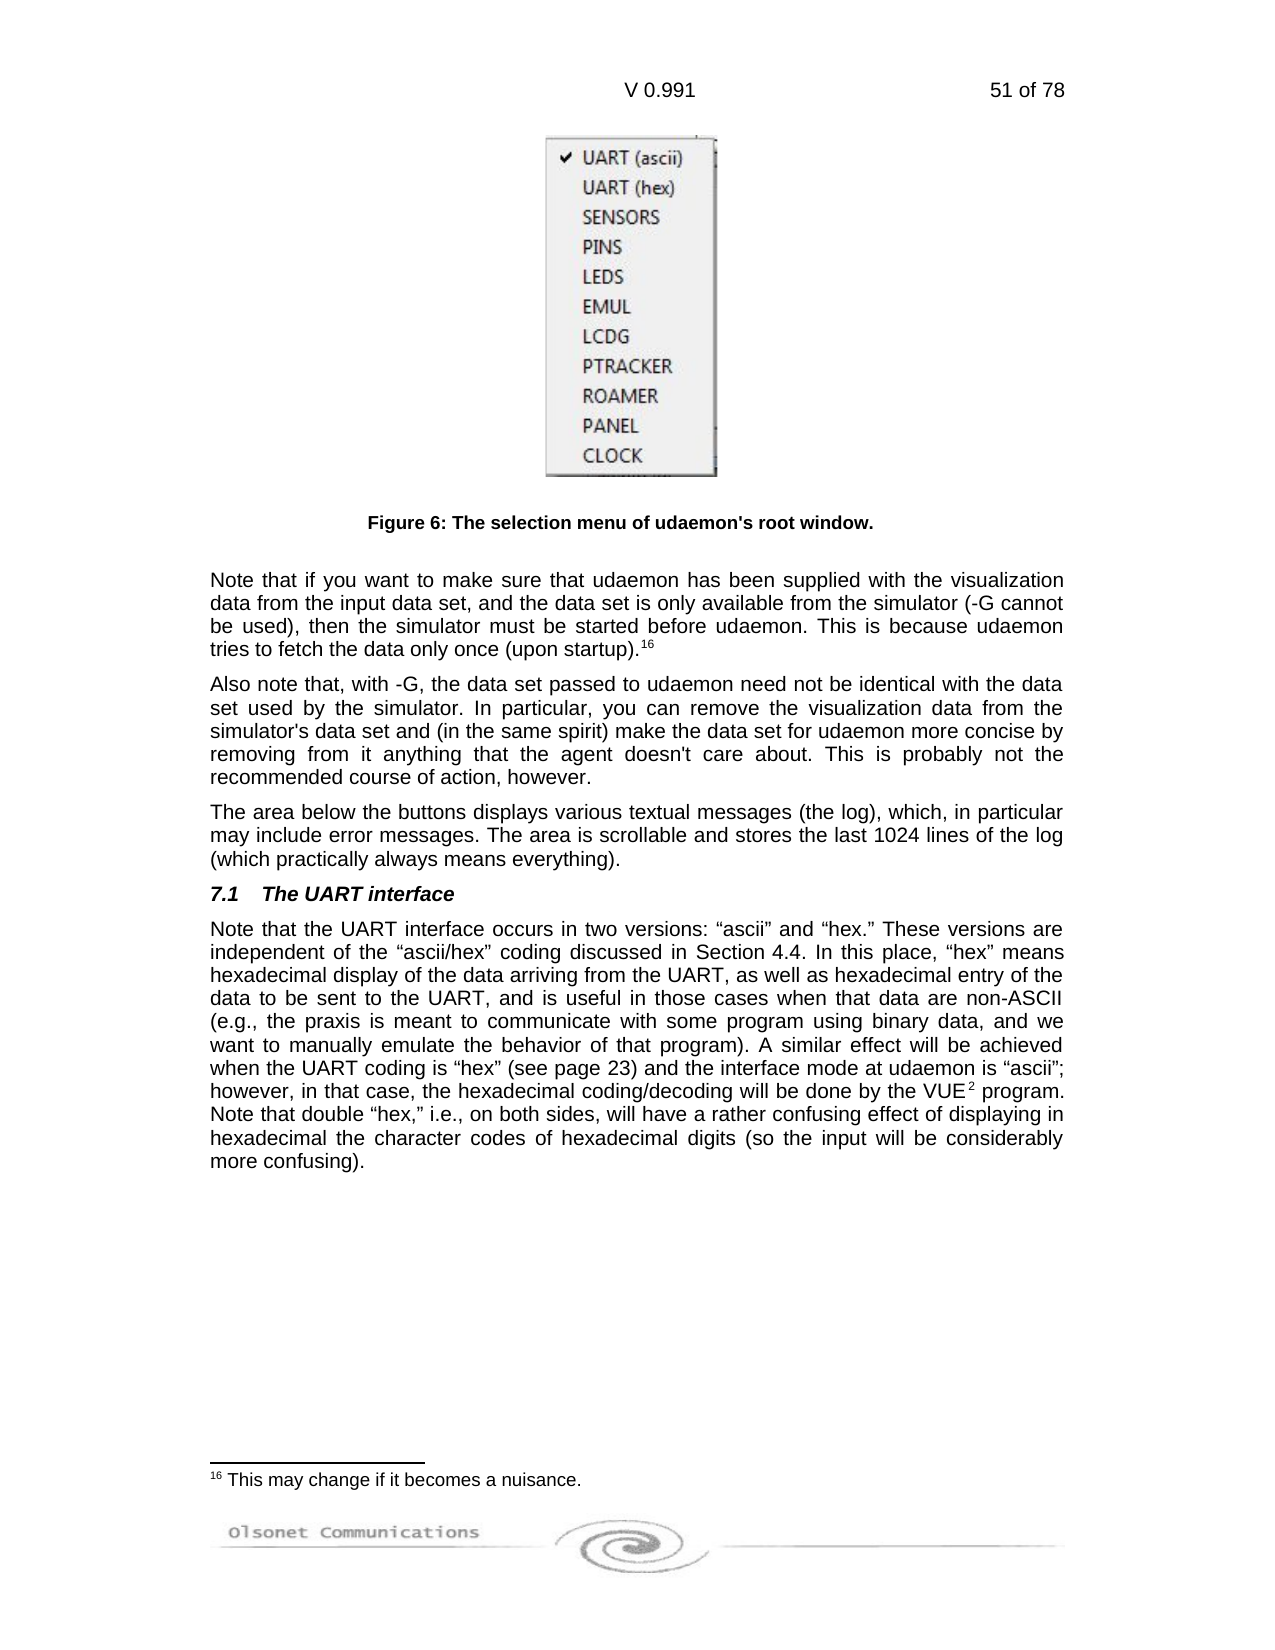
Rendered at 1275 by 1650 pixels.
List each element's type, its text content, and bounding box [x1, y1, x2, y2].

text Figure 6: The selection menu of udaemon's root window. [367, 512, 908, 533]
text The area below the buttons displays various textual messages (the log), which, in particular may include error messages. The area is scrollable and stores the last 1024 lines of the log (which practically always means everything). [210, 801, 1065, 870]
text Note that if you want to make sure that udaemon has been supplied with the visualization data from the input data set, and the data set is only available from the simulator (-G cannot be used), then the simulator must be started before udaemon. This is because udaemon tries to fetch the data only once (upon startup). [210, 568, 1065, 661]
picture [210, 1504, 1065, 1596]
text This may change if it becomes a nuisance. [210, 1469, 1065, 1490]
subtitle The UART interface [210, 882, 1065, 905]
text Also note that, with -G, the data set passed to udaemon need not be identical with the data set used by the simulator. In particular, you can remove the visualization data from the simulator's data set and (in the same spirit) make the data set for udaemon more concise by removing from it anything that the agent doesn't care about. This is probably not the recommended course of action, however. [210, 673, 1065, 789]
text Note that the UART interface occurs in two versions: “ascii” and “hex.” These versions are independent of the “ascii/hex” coding discussed in Section 4.4. In this place, “hex” means hexadecimal display of the data arriving from the UART, as well as hexadecimal entry of the data to be sent to the UART, and is useful in those cases when that data are non-ASCII (e.g., the praxis is meant to communicate with some program using binary data, and we want to manually emulate the behavior of that program). A similar effect will be achieved when the UART coding is “hex” (see page 23) and the interface mode at udaemon is “ascii”; however, in that case, the hexadecimal coding/decoding will be done by the VUE2 program. Note that double “hex,” i.e., on both sides, will have a rather confusing effect of displaying in hexadecimal the character codes of hexadecimal digits (so the input will be considerably more confusing). [210, 917, 1065, 1173]
picture [545, 135, 718, 477]
